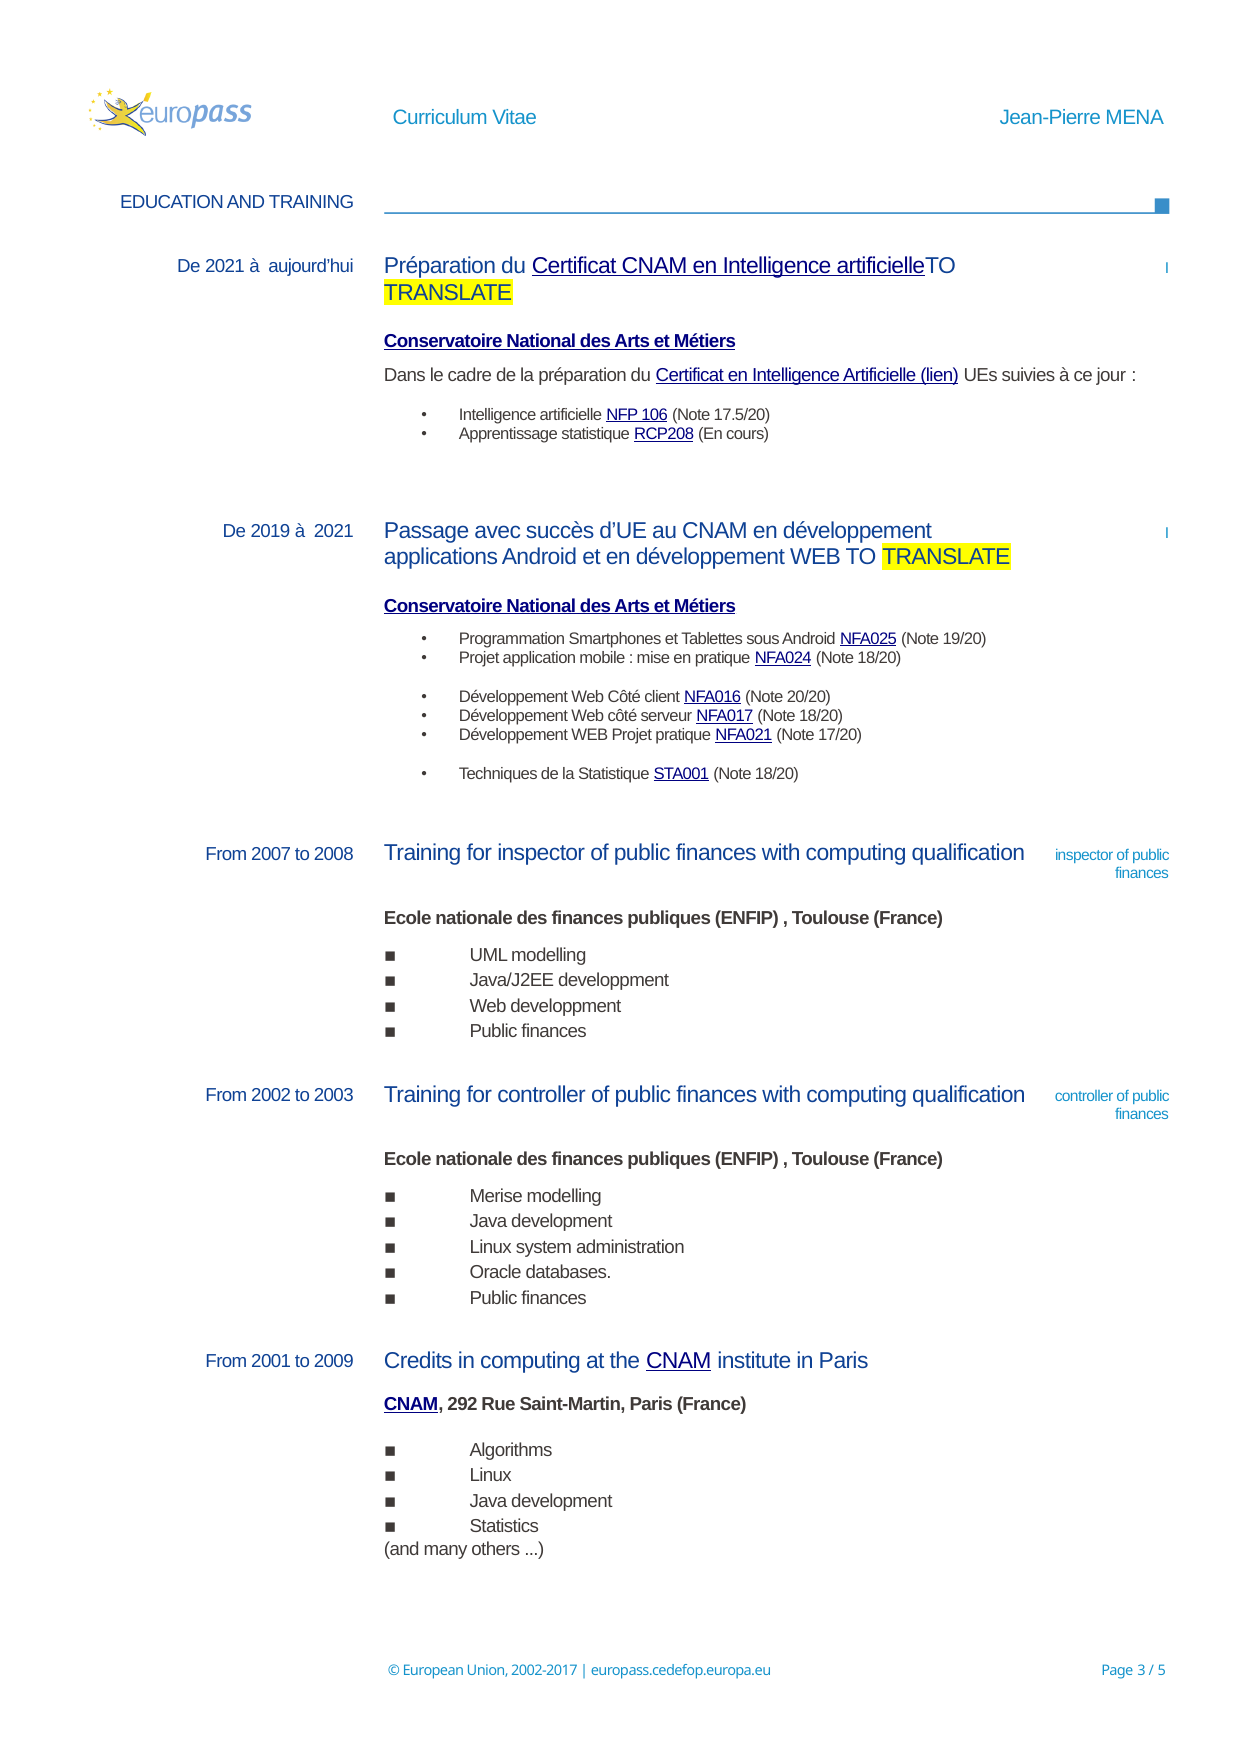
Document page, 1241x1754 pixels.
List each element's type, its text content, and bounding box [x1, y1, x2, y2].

table_header I [1033, 252, 1169, 305]
table_header [384, 190, 1169, 198]
table_header Training for inspector of public finances with computing qualification [384, 839, 1033, 882]
table_header EDUCATION AND TRAINING [89, 190, 384, 213]
picture [88, 88, 252, 136]
table_header Credits in computing at the CNAM institute in Paris [384, 1347, 1033, 1373]
table_header controller of public finances [1034, 1081, 1169, 1123]
table_header Passage avec succès d’UE au CNAM en développement applications Android et en développement WEB TO TRANSLATE [384, 517, 1033, 570]
table_header Training for controller of public finances with computing qualification [384, 1081, 1033, 1123]
table_header From 2007 to 2008 [89, 839, 384, 1043]
table_header De 2019 à 2021 [89, 517, 384, 802]
table_cell Ecole nationale des finances publiques (ENFIP) , Toulouse (France) [384, 882, 1169, 941]
table_cell Merise modelling Java development Linux system administration Oracle databases. Public finances [384, 1182, 1169, 1310]
table_cell CNAM, 292 Rue Saint-Martin, Paris (France) [384, 1374, 1169, 1436]
table_header De 2021 à aujourd’hui [89, 252, 384, 479]
table_cell UML modelling Java/J2EE developpment Web developpment Public finances [384, 941, 1169, 1043]
table_cell Algorithms Linux Java development Statistics (and many others ...) [384, 1436, 1169, 1559]
table_cell Ecole nationale des finances publiques (ENFIP) , Toulouse (France) [384, 1123, 1169, 1182]
picture [384, 198, 1170, 214]
table_header Préparation du Certificat CNAM en Intelligence artificielleTO TRANSLATE [384, 252, 1033, 305]
table_header I [1033, 517, 1169, 570]
table_header [1033, 1347, 1169, 1373]
table_header inspector of public finances [1034, 839, 1169, 882]
table_cell Conservatoire National des Arts et Métiers Programmation Smartphones et Tablettes sous Android NFA025 (Note 19/20) Projet application mobile : mise en pratique NFA024 (Note 18/20) Développement Web Côté client NFA016 (Note 20/20) Développement Web côté serveur NFA017 (Note 18/20) Développement WEB Projet pratique NFA021 (Note 17/20) Techniques de la Statistique STA001 (Note 18/20) [384, 570, 1169, 802]
table_header From 2002 to 2003 [89, 1081, 384, 1310]
table_header From 2001 to 2009 [89, 1347, 384, 1559]
table_cell Conservatoire National des Arts et Métiers Dans le cadre de la préparation du Certificat en Intelligence Artificielle (lien) UEs suivies à ce jour : Intelligence artificielle NFP 106 (Note 17.5/20) Apprentissage statistique RCP208 (En cours) [384, 305, 1169, 479]
